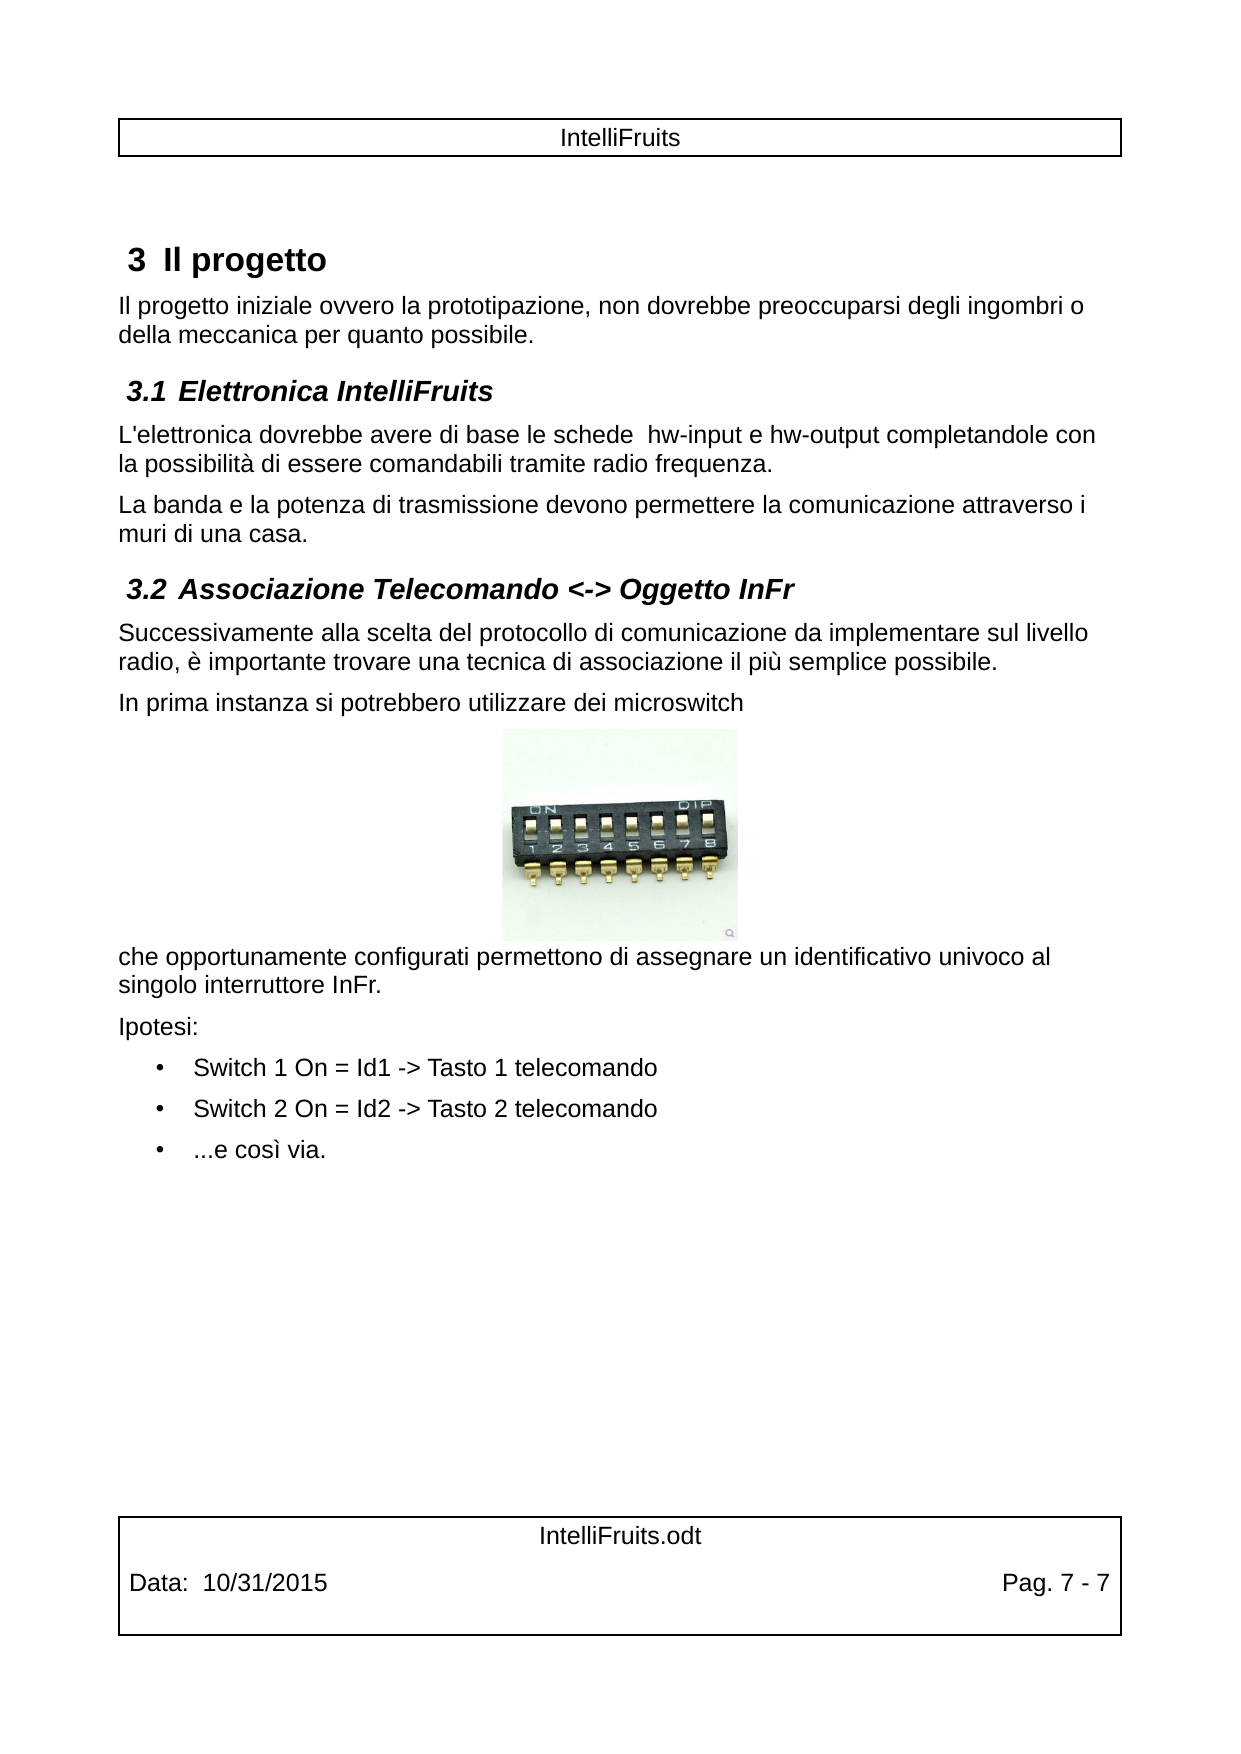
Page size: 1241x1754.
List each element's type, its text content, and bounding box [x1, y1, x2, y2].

subtitle Elettronica IntelliFruits [118, 374, 1122, 407]
subtitle Il progetto [118, 240, 1122, 279]
list ...e così via. [156, 1135, 1122, 1164]
list Switch 1 On = Id1 -> Tasto 1 telecomando [156, 1053, 1122, 1082]
text Il progetto iniziale ovvero la prototipazione, non dovrebbe preoccuparsi degli ingombri o della meccanica per quanto possibile. [118, 291, 1122, 349]
text che opportunamente configurati permettono di assegnare un identificativo univoco al singolo interruttore InFr. [118, 942, 1122, 999]
subtitle Associazione Telecomando <-> Oggetto InFr [118, 572, 1122, 606]
text L'elettronica dovrebbe avere di base le schede hw-input e hw-output completandole con la possibilità di essere comandabili tramite radio frequenza. [118, 420, 1122, 477]
text In prima instanza si potrebbero utilizzare dei microswitch [118, 688, 1122, 717]
text Successivamente alla scelta del protocollo di comunicazione da implementare sul livello radio, è importante trovare una tecnica di associazione il più semplice possibile. [118, 618, 1122, 676]
text La banda e la potenza di trasmissione devono permettere la comunicazione attraverso i muri di una casa. [118, 490, 1122, 547]
text Ipotesi: [118, 1011, 1122, 1040]
picture [502, 729, 739, 942]
list Switch 2 On = Id2 -> Tasto 2 telecomando [156, 1094, 1122, 1123]
